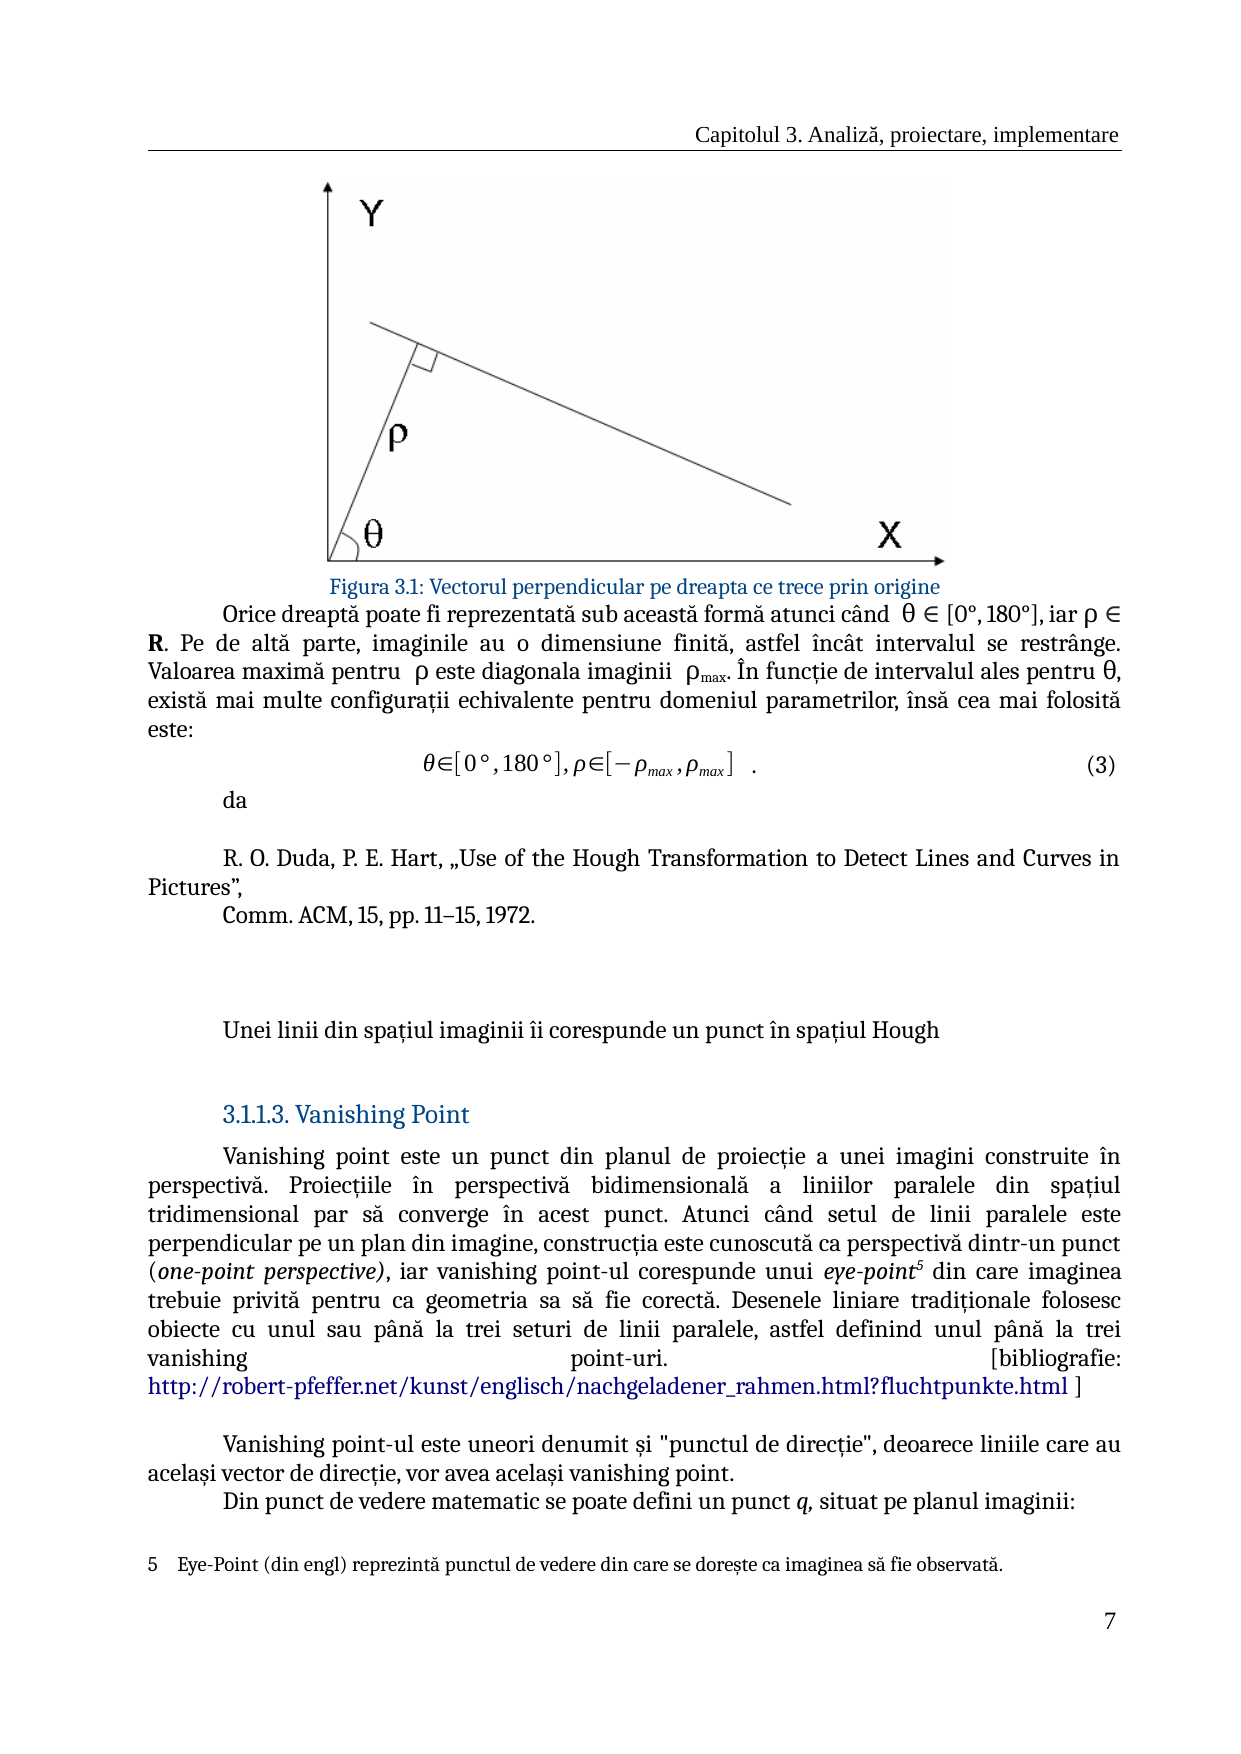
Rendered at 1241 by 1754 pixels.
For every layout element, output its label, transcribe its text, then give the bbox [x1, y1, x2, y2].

text Vanishing point este un punct din planul de proiecție a unei imagini construite în perspectivă. Proiecțiile în perspectivă bidimensională a liniilor paralele din spațiul tridimensional par să converge în acest punct. Atunci când setul de linii paralele este perpendicular pe un plan din imagine, construcția este cunoscută ca perspectivă dintr-un punct (one-point perspective), iar vanishing point-ul corespunde unui eye-point din care imaginea trebuie privită pentru ca geometria sa să fie corectă. Desenele liniare tradiționale folosesc obiecte cu unul sau până la trei seturi de linii paralele, astfel definind unul până la trei vanishing point-uri. [bibliografie: http://robert-pfeffer.net/kunst/englisch/nachgeladener_rahmen.html?fluchtpunkte.html ] [148, 1142, 1122, 1401]
text Eye-Point (din engl) reprezintă punctul de vedere din care se dorește ca imaginea să fie observată. [148, 1553, 1122, 1577]
text R. O. Duda, P. E. Hart, „Use of the Hough Transformation to Detect Lines and Curves in Pictures”, [148, 844, 1122, 901]
text Vanishing point-ul este uneori denumit și "punctul de direcție", deoarece liniile care au același vector de direcție, vor avea același vanishing point. [148, 1430, 1122, 1487]
picture [321, 180, 948, 568]
table_header . [148, 744, 1014, 786]
text Orice dreaptă poate fi reprezentată sub această formă atunci când θ ∈ [0°, 180°], iar ρ ∈ R. Pe de altă parte, imaginile au o dimensiune finită, astfel încât intervalul se restrânge. Valoarea maximă pentru ρ este diagonala imaginii ρmax. În funcție de intervalul ales pentru θ, există mai multe configurații echivalente pentru domeniul parametrilor, însă cea mai folosită este: [148, 568, 1122, 743]
text Unei linii din spațiul imaginii îi corespunde un punct în spațiul Hough [148, 1016, 1122, 1045]
table_header (3) [1014, 744, 1122, 786]
text da [148, 786, 1122, 815]
text Din punct de vedere matematic se poate defini un punct q, situat pe planul imaginii: [148, 1487, 1122, 1516]
text Figura 3.1: Vectorul perpendicular pe dreapta ce trece prin origine [322, 568, 948, 600]
text Comm. ACM, 15, pp. 11–15, 1972. [148, 901, 1122, 930]
subtitle Vanishing Point [223, 1099, 1122, 1130]
